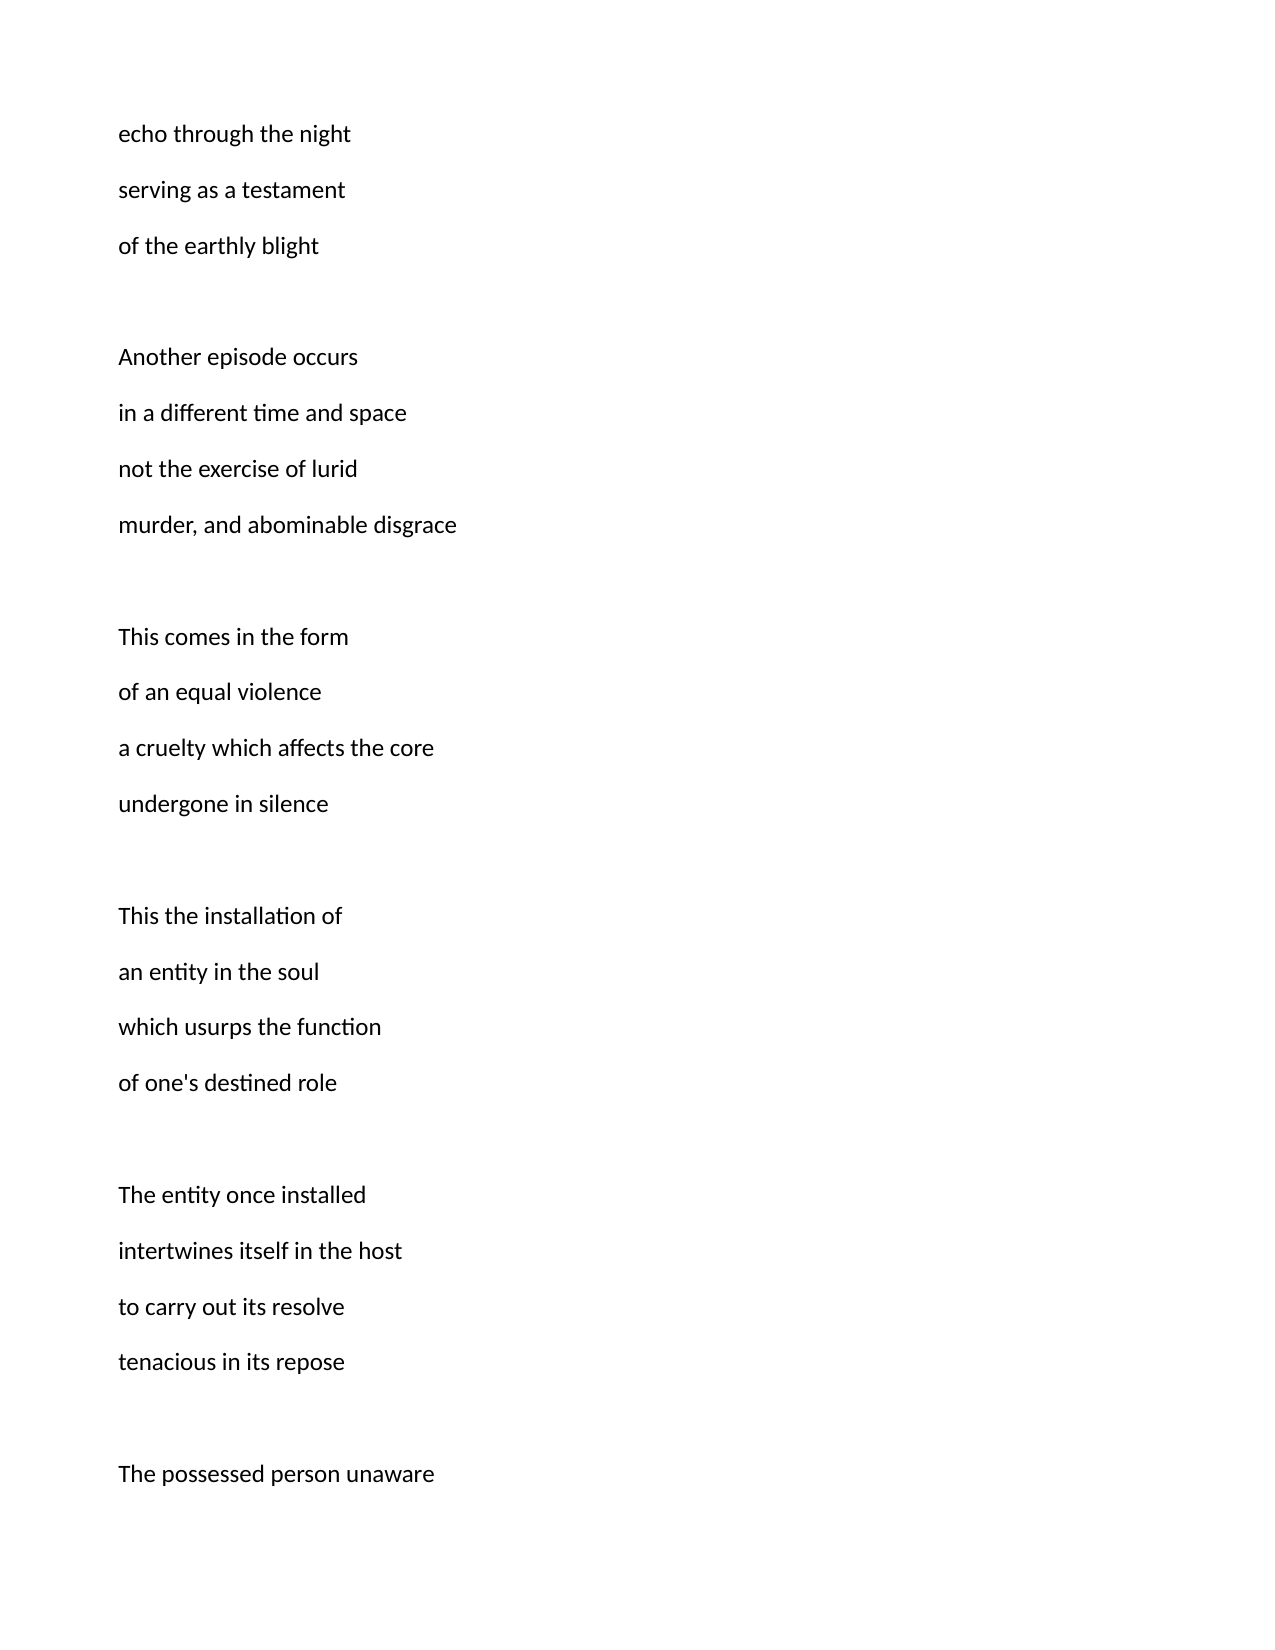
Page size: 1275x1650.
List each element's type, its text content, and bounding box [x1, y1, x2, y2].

text of one's destined role [118, 1067, 1157, 1098]
text serving as a testament [118, 174, 1157, 204]
text This the installation of [118, 900, 1157, 930]
text of the earthly blight [118, 230, 1157, 260]
text The entity once installed [118, 1179, 1157, 1209]
text tenacious in its repose [118, 1346, 1157, 1377]
text to carry out its resolve [118, 1291, 1157, 1321]
text murder, and abominable disgrace [118, 509, 1157, 539]
text of an equal violence [118, 676, 1157, 707]
text Another episode occurs [118, 341, 1157, 372]
text not the exercise of lurid [118, 453, 1157, 484]
text The possessed person unaware [118, 1458, 1157, 1489]
text undergone in silence [118, 788, 1157, 819]
text in a different time and space [118, 397, 1157, 428]
text which usurps the function [118, 1011, 1157, 1042]
text echo through the night [118, 118, 1157, 149]
text a cruelty which affects the core [118, 732, 1157, 763]
text This comes in the form [118, 621, 1157, 651]
text intertwines itself in the host [118, 1235, 1157, 1265]
text an entity in the soul [118, 956, 1157, 986]
